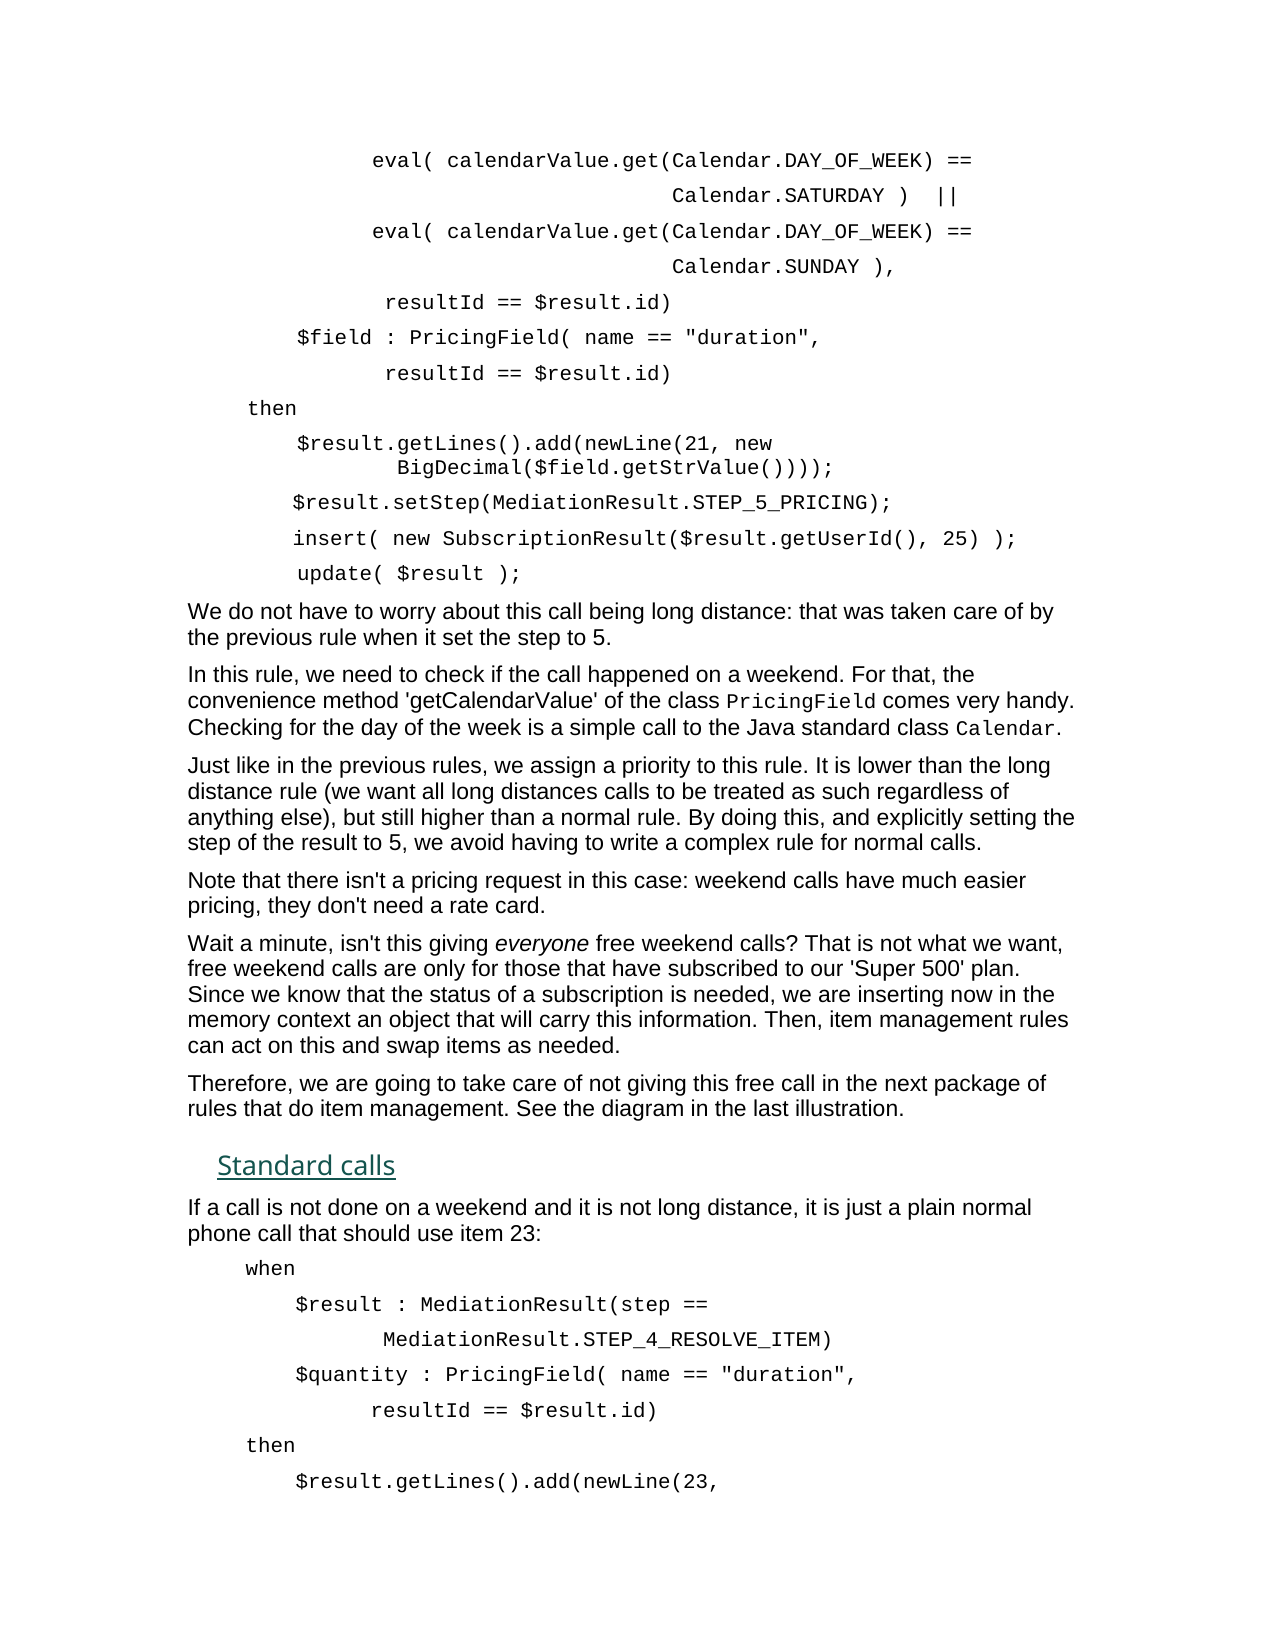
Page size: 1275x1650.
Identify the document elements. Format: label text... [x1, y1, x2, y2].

text $quantity : PricingField( name == "duration", [245, 1364, 1087, 1388]
text We do not have to worry about this call being long distance: that was taken care of by the previous rule when it set the step to 5. [187, 599, 1087, 650]
text when [245, 1258, 1087, 1282]
text $result.setStep(MediationResult.STEP_5_PRICING); [242, 492, 1087, 516]
text $result.getLines().add(newLine(23, [245, 1471, 1087, 1494]
text resultId == $result.id) [247, 362, 1087, 386]
text Calendar.SATURDAY ) || [247, 185, 1087, 209]
text If a call is not done on a weekend and it is not long distance, it is just a plain normal phone call that should use item 23: [187, 1195, 1087, 1246]
text insert( new SubscriptionResult($result.getUserId(), 25) ); [242, 528, 1087, 551]
text update( $result ); [247, 563, 1087, 587]
text $result.getLines().add(newLine(21, new BigDecimal($field.getStrValue()))); [247, 433, 1087, 481]
text then [247, 398, 1087, 422]
text Note that there isn't a pricing request in this case: weekend calls have much easier pricing, they don't need a rate card. [187, 867, 1087, 918]
text MediationResult.STEP_4_RESOLVE_ITEM) [245, 1329, 1087, 1353]
text eval( calendarValue.get(Calendar.DAY_OF_WEEK) == [247, 221, 1087, 244]
text In this rule, we need to check if the call happened on a weekend. For that, the convenience method 'getCalendarValue' of the class PricingField comes very handy. Checking for the day of the week is a simple call to the Java standard class Calendar. [187, 662, 1087, 741]
text Therefore, we are going to take care of not giving this free call in the next package of rules that do item management. See the diagram in the last illustration. [187, 1070, 1087, 1121]
text then [245, 1435, 1087, 1459]
text $result : MediationResult(step == [245, 1293, 1087, 1317]
text resultId == $result.id) [245, 1400, 1087, 1423]
text eval( calendarValue.get(Calendar.DAY_OF_WEEK) == [247, 150, 1087, 174]
text $field : PricingField( name == "duration", [247, 327, 1087, 351]
text Just like in the previous rules, we assign a priority to this rule. It is lower than the long distance rule (we want all long distances calls to be treated as such regardless of anything else), but still higher than a normal rule. By doing this, and explicitly setting the step of the result to 5, we avoid having to write a complex rule for normal calls. [187, 753, 1087, 856]
text Wait a minute, isn't this giving everyone free weekend calls? That is not what we want, free weekend calls are only for those that have subscribed to our 'Super 500' plan. Since we know that the status of a subscription is needed, we are inserting now in the memory context an object that will carry this information. Then, item management rules can act on this and swap items as needed. [187, 930, 1087, 1058]
text resultId == $result.id) [247, 292, 1087, 315]
text Calendar.SUNDAY ), [247, 256, 1087, 280]
subtitle Standard calls [217, 1146, 1087, 1183]
